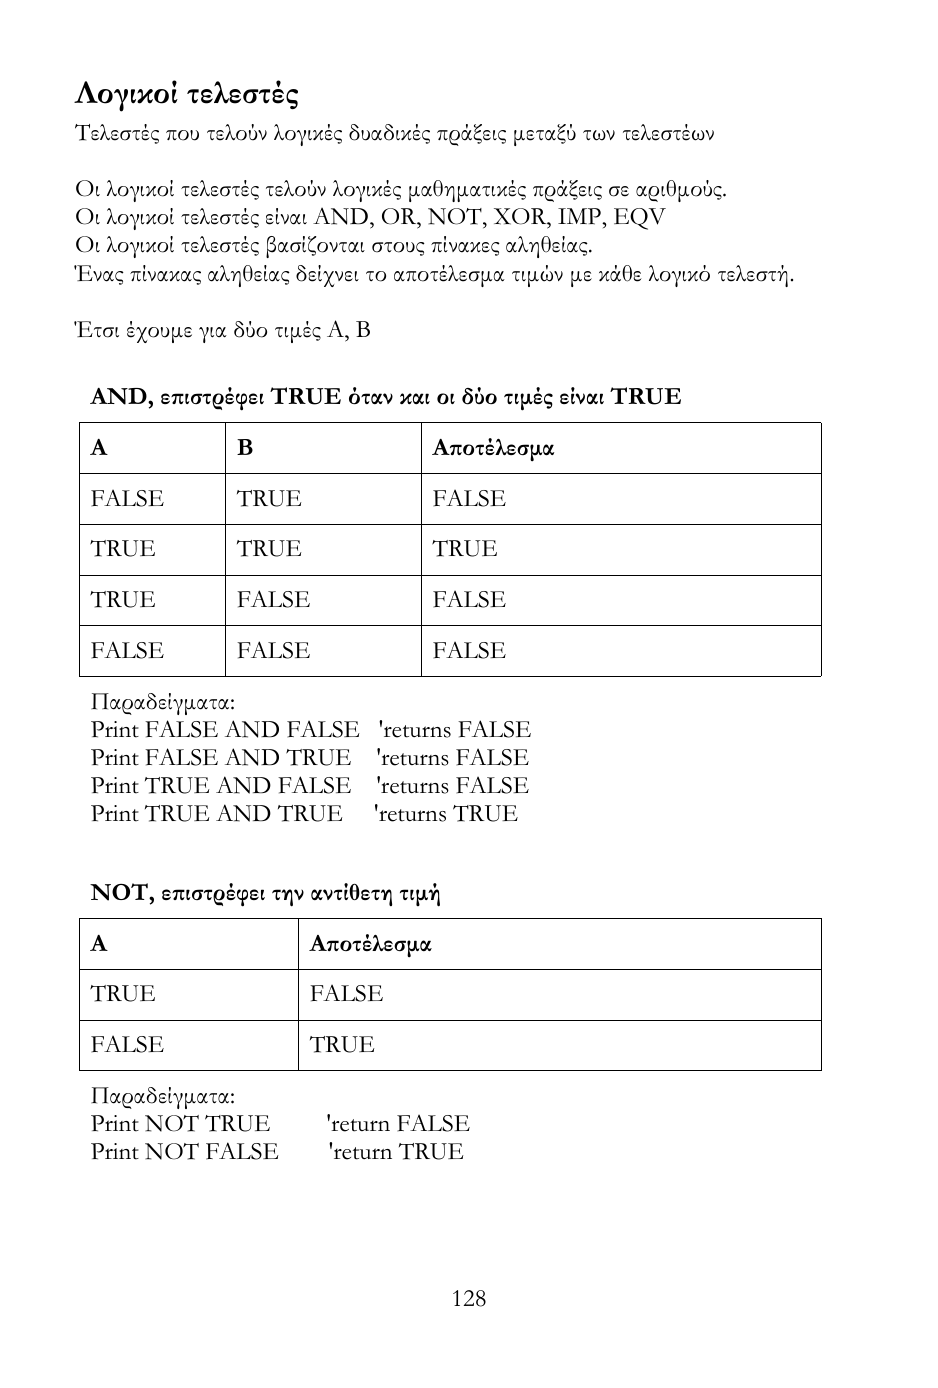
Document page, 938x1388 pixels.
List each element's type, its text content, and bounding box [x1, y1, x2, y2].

table_cell Αποτέλεσμα [299, 919, 821, 969]
text Τελεστές που τελούν λογικές δυαδικές πράξεις μεταξύ των τελεστέων [75, 119, 862, 147]
table_cell TRUE [80, 525, 225, 575]
table_cell FALSE [422, 474, 821, 524]
table_cell TRUE [299, 1021, 821, 1070]
table_header AND, επιστρέφει TRUE όταν και οι δύο τιμές είναι TRUE [79, 372, 821, 422]
table_cell FALSE [80, 1021, 298, 1070]
table_cell B [226, 423, 421, 473]
table_cell TRUE [80, 970, 298, 1019]
table_cell TRUE [226, 474, 421, 524]
table_cell FALSE [422, 626, 821, 676]
table_cell TRUE [226, 525, 421, 575]
text Οι λογικοί τελεστές είναι AND, OR, NOT, XOR, IMP, EQV [75, 203, 862, 231]
text Οι λογικοί τελεστές τελούν λογικές μαθηματικές πράξεις σε αριθμούς. [75, 175, 862, 203]
table_cell FALSE [226, 626, 421, 676]
table_cell A [80, 423, 225, 473]
table_cell TRUE [80, 576, 225, 625]
table_header NOT, επιστρέφει την αντίθετη τιμή [79, 867, 821, 918]
table_cell TRUE [422, 525, 821, 575]
table_cell FALSE [226, 576, 421, 625]
text Ένας πίνακας αληθείας δείχνει το αποτέλεσμα τιμών με κάθε λογικό τελεστή. [75, 259, 862, 287]
table_cell FALSE [80, 474, 225, 524]
subtitle Λογικοί τελεστές [75, 75, 862, 112]
table_cell Παραδείγματα: Print NOT TRUE 'return FALSE Print NOT FALSE 'return TRUE [79, 1071, 821, 1177]
table_cell Παραδείγματα: Print FALSE AND FALSE 'returns FALSE Print FALSE AND TRUE 'returns FALSE Print TRUE AND FALSE 'returns FALSE Print TRUE AND TRUE 'returns TRUE [79, 677, 821, 839]
text Έτσι έχουμε για δύο τιμές A, B [75, 316, 862, 344]
table_cell FALSE [299, 970, 821, 1019]
table_cell Αποτέλεσμα [422, 423, 821, 473]
table_cell FALSE [422, 576, 821, 625]
table_cell FALSE [80, 626, 225, 676]
text Οι λογικοί τελεστές βασίζονται στους πίνακες αληθείας. [75, 231, 862, 259]
table_cell A [80, 919, 298, 969]
